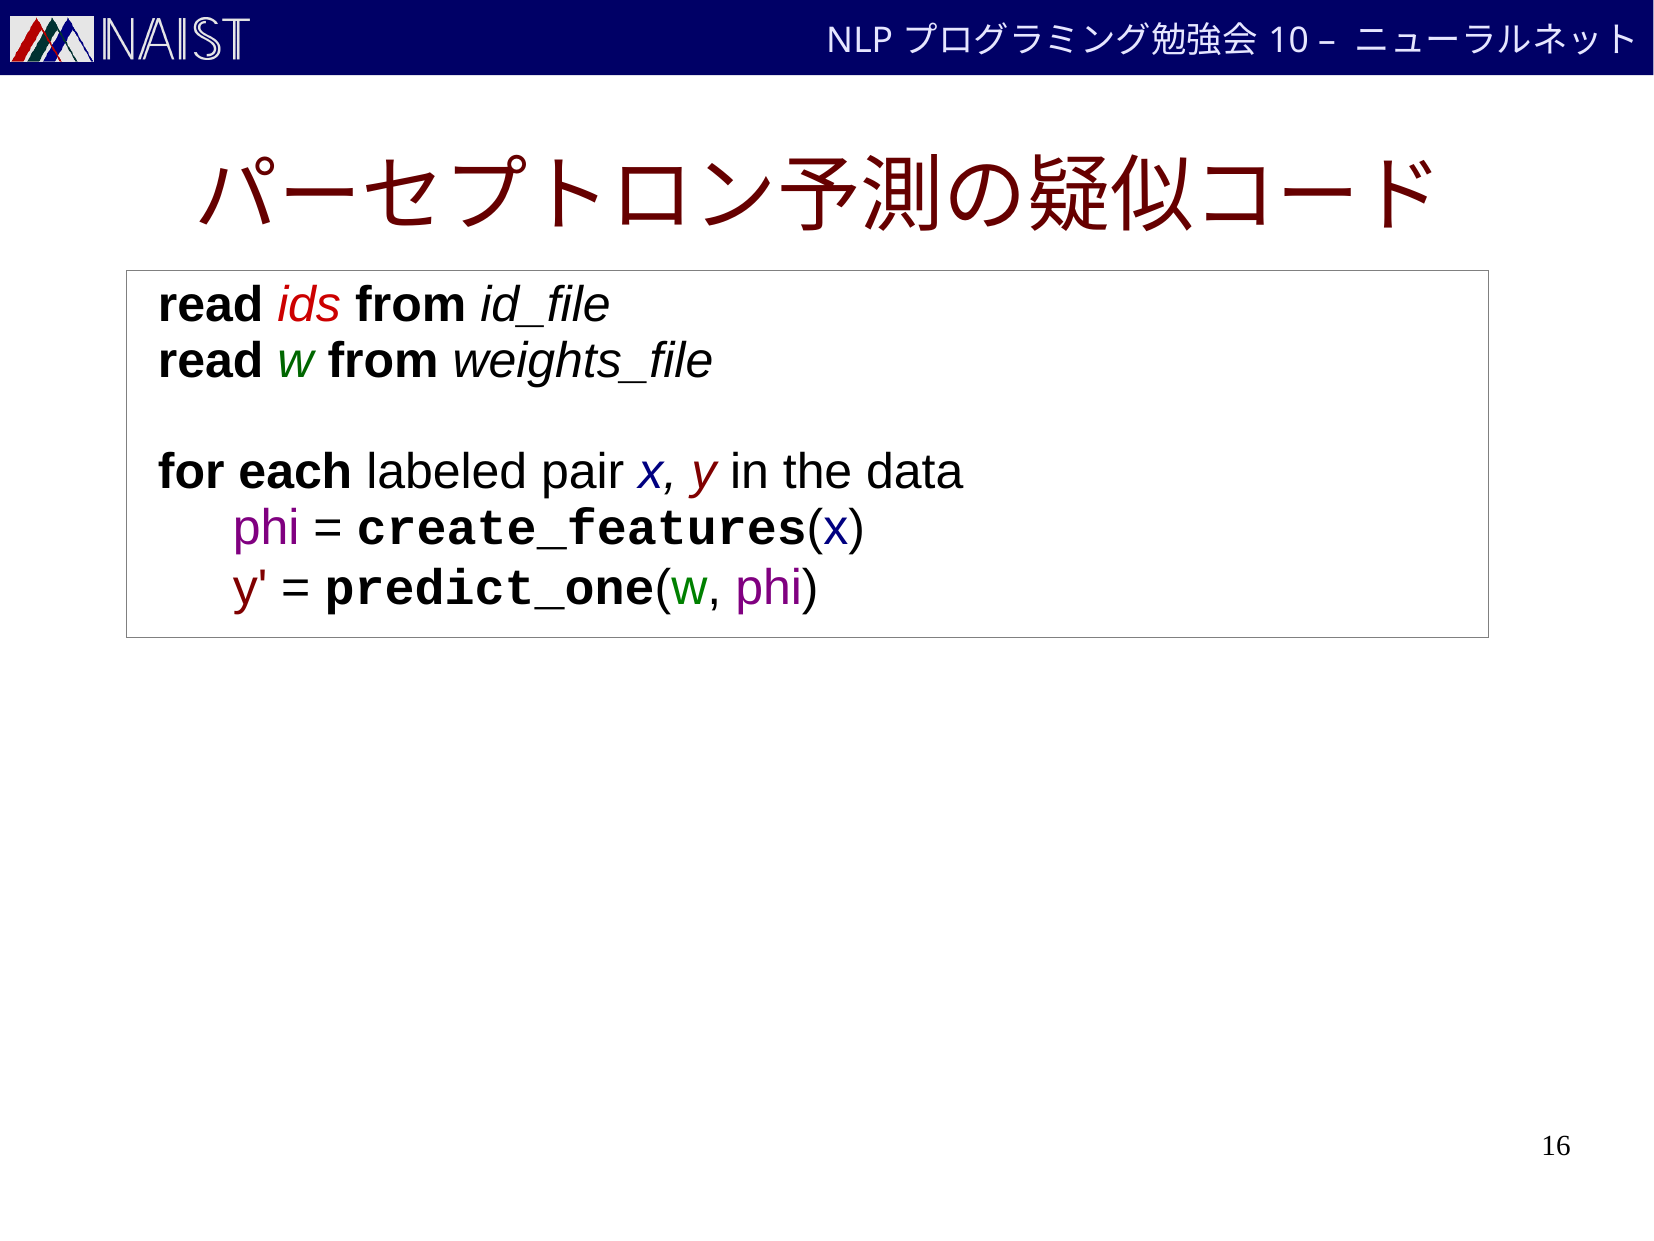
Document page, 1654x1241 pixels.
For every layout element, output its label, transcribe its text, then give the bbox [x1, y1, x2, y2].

list read ids from id_file read w from weights_file for each labeled pair x, y in the data phi = create_features(x) y' = predict_one(w, phi) [86, 276, 1576, 713]
picture [10, 16, 94, 62]
title パーセプトロン予測の疑似コード [75, 92, 1564, 285]
list read ids from id_file read w from weights_file for each labeled pair x, y in the data phi = create_features(x) y' = predict_one(w, phi) [127, 276, 1488, 637]
title パーセプトロン予測の疑似コード [127, 271, 1488, 276]
picture [102, 17, 251, 60]
